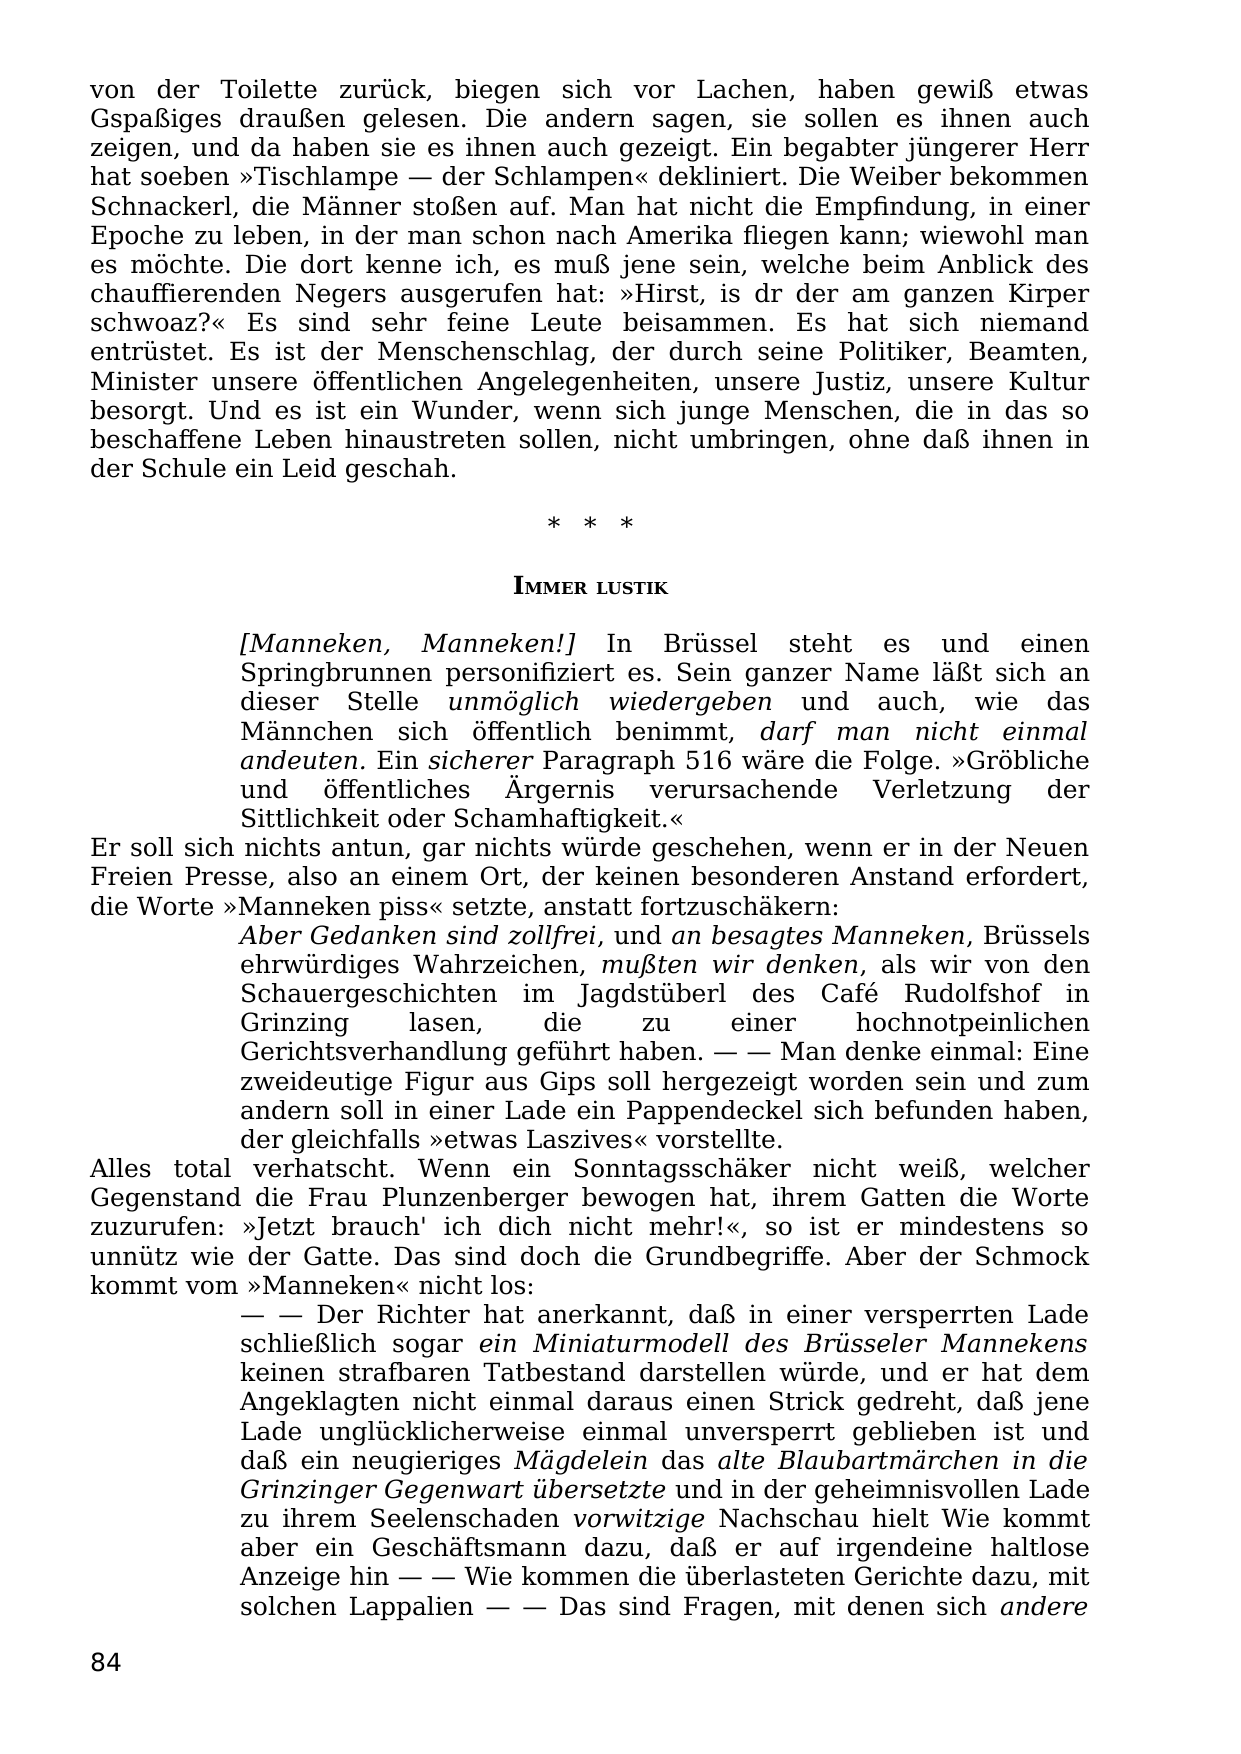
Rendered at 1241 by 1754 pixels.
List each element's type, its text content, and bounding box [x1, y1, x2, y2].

text [Manneken, Manneken!] In Brüssel steht es und einen Springbrunnen personifiziert es. Sein ganzer Name läßt sich an dieser Stelle unmöglich wiedergeben und auch, wie das Männchen sich öffentlich benimmt, darf man nicht einmal andeuten. Ein sicherer Paragraph 516 wäre die Folge. »Gröbliche und öffentliches Ärgernis verursachende Verletzung der Sittlichkeit oder Schamhaftigkeit.« [240, 629, 1091, 833]
text von der Toilette zurück, biegen sich vor Lachen, haben gewiß etwas Gspaßiges draußen gelesen. Die andern sagen, sie sollen es ihnen auch zeigen, und da haben sie es ihnen auch gezeigt. Ein begabter jüngerer Herr hat soeben »Tischlampe — der Schlampen« dekliniert. Die Weiber bekommen Schnackerl, die Männer stoßen auf. Man hat nicht die Empfindung, in einer Epoche zu leben, in der man schon nach Amerika fliegen kann; wiewohl man es möchte. Die dort kenne ich, es muß jene sein, welche beim Anblick des chauffierenden Negers ausgerufen hat: »Hirst, is dr der am ganzen Kirper schwoaz?« Es sind sehr feine Leute beisammen. Es hat sich niemand entrüstet. Es ist der Menschenschlag, der durch seine Politiker, Beamten, Minister unsere öffentlichen Angelegenheiten, unsere Justiz, unsere Kultur besorgt. Und es ist ein Wunder, wenn sich junge Menschen, die in das so beschaffene Leben hinaustreten sollen, nicht umbringen, ohne daß ihnen in der Schule ein Leid geschah. [90, 75, 1091, 483]
text — — Der Richter hat anerkannt, daß in einer versperrten Lade schließlich sogar ein Miniaturmodell des Brüsseler Mannekens keinen strafbaren Tatbestand darstellen würde, und er hat dem Angeklagten nicht einmal daraus einen Strick gedreht, daß jene Lade unglücklicherweise einmal unversperrt geblieben ist und daß ein neugieriges Mägdelein das alte Blaubartmärchen in die Grinzinger Gegenwart übersetzte und in der geheimnisvollen Lade zu ihrem Seelenschaden vorwitzige Nachschau hielt Wie kommt aber ein Geschäftsmann dazu, daß er auf irgendeine haltlose Anzeige hin — — Wie kommen die überlasteten Gerichte dazu, mit solchen Lappalien — — Das sind Fragen, mit denen sich andere [240, 1300, 1091, 1621]
text Immer lustik [90, 542, 1091, 600]
text * * * [90, 512, 1091, 542]
text Aber Gedanken sind zollfrei, und an besagtes Manneken, Brüssels ehrwürdiges Wahrzeichen, mußten wir denken, als wir von den Schauergeschichten im Jagdstüberl des Café Rudolfshof in Grinzing lasen, die zu einer hochnotpeinlichen Gerichtsverhandlung geführt haben. — — Man denke einmal: Eine zweideutige Figur aus Gips soll hergezeigt worden sein und zum andern soll in einer Lade ein Pappendeckel sich befunden haben, der gleichfalls »etwas Laszives« vorstellte. [240, 921, 1091, 1154]
text Alles total verhatscht. Wenn ein Sonntagsschäker nicht weiß, welcher Gegenstand die Frau Plunzenberger bewogen hat, ihrem Gatten die Worte zuzurufen: »Jetzt brauch' ich dich nicht mehr!«, so ist er mindestens so unnütz wie der Gatte. Das sind doch die Grundbegriffe. Aber der Schmock kommt vom »Manneken« nicht los: [90, 1154, 1091, 1300]
text Er soll sich nichts antun, gar nichts würde geschehen, wenn er in der Neuen Freien Presse, also an einem Ort, der keinen besonderen Anstand erfordert, die Worte »Manneken piss« setzte, anstatt fortzuschäkern: [90, 833, 1091, 921]
